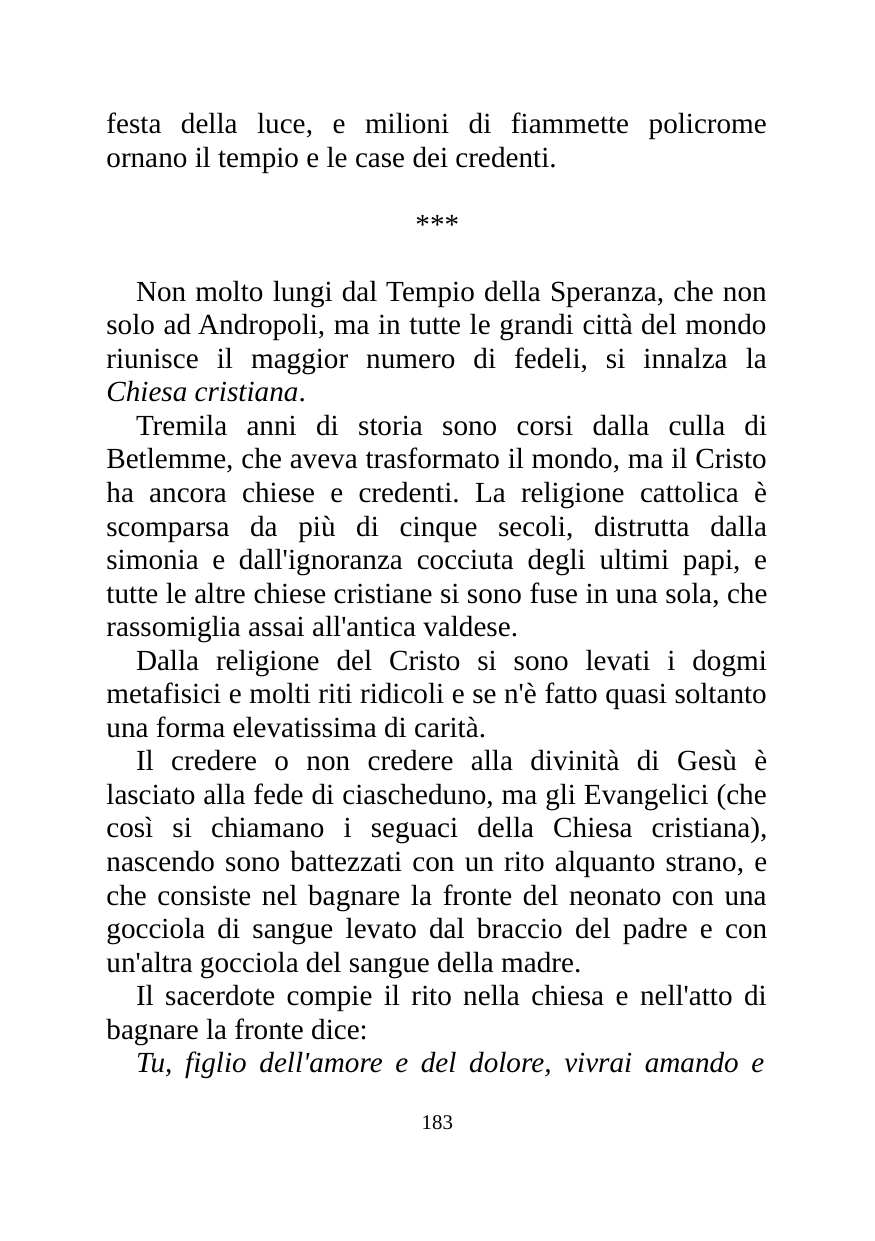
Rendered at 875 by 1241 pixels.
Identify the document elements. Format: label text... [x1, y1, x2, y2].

text Tu, figlio dell'amore e del dolore, vivrai amando e [106, 1045, 768, 1079]
text *** [106, 207, 768, 240]
text Il credere o non credere alla divinità di Gesù è lasciato alla fede di ciascheduno, ma gli Evangelici (che così si chiamano i seguaci della Chiesa cristiana), nascendo sono battezzati con un rito alquanto strano, e che consiste nel bagnare la fronte del neonato con una gocciola di sangue levato dal braccio del padre e con un'altra gocciola del sangue della madre. [106, 743, 768, 978]
text Tremila anni di storia sono corsi dalla culla di Betlemme, che aveva trasformato il mondo, ma il Cristo ha ancora chiese e credenti. La religione cattolica è scomparsa da più di cinque secoli, distrutta dalla simonia e dall'ignoranza cocciuta degli ultimi papi, e tutte le altre chiese cristiane si sono fuse in una sola, che rassomiglia assai all'antica valdese. [106, 408, 768, 643]
text Non molto lungi dal Tempio della Speranza, che non solo ad Andropoli, ma in tutte le grandi città del mondo riunisce il maggior numero di fedeli, si innalza la Chiesa cristiana. [106, 274, 768, 408]
text festa della luce, e milioni di fiammette policrome ornano il tempio e le case dei credenti. [106, 106, 768, 173]
text Dalla religione del Cristo si sono levati i dogmi metafisici e molti riti ridicoli e se n'è fatto quasi soltanto una forma elevatissima di carità. [106, 643, 768, 743]
text Il sacerdote compie il rito nella chiesa e nell'atto di bagnare la fronte dice: [106, 978, 768, 1045]
